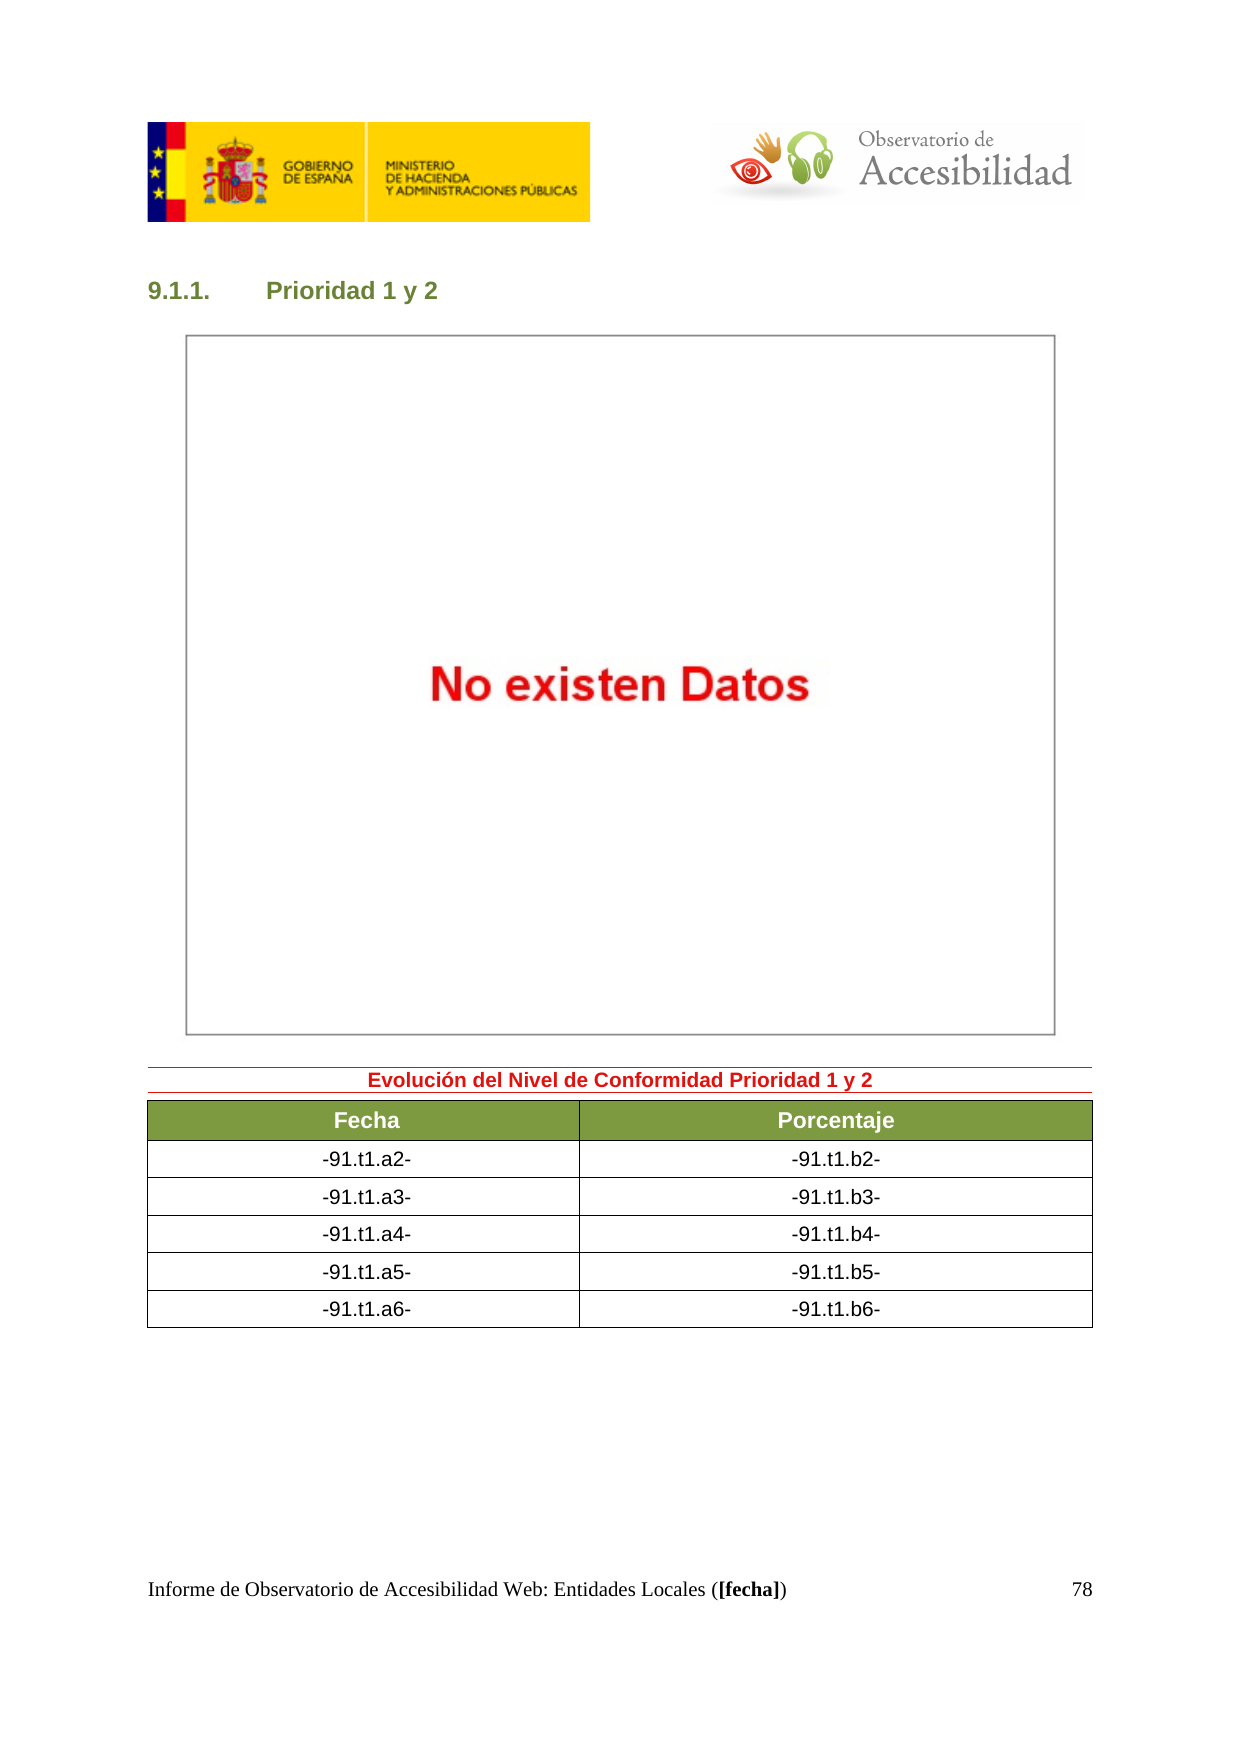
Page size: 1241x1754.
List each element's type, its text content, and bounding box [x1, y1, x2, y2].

table_header Porcentaje [580, 1101, 1092, 1140]
table_cell -91.t1.b4- [580, 1216, 1092, 1252]
table_cell -91.t1.b6- [580, 1291, 1092, 1327]
table_cell -91.t1.b2- [580, 1141, 1092, 1177]
picture [710, 122, 1086, 205]
table_cell -91.t1.a4- [148, 1216, 579, 1252]
table_header Fecha [148, 1101, 579, 1140]
table_cell -91.t1.a5- [148, 1253, 579, 1290]
picture [178, 332, 1062, 1042]
list Prioridad 1 y 2 [148, 276, 1092, 304]
table_cell -91.t1.b3- [580, 1178, 1092, 1215]
table_cell -91.t1.a2- [148, 1141, 579, 1177]
table_cell -91.t1.b5- [580, 1253, 1092, 1290]
table_cell -91.t1.a6- [148, 1291, 579, 1327]
picture [147, 122, 591, 222]
table_cell -91.t1.a3- [148, 1178, 579, 1215]
text Evolución del Nivel de Conformidad Prioridad 1 y 2 [148, 1068, 1092, 1092]
